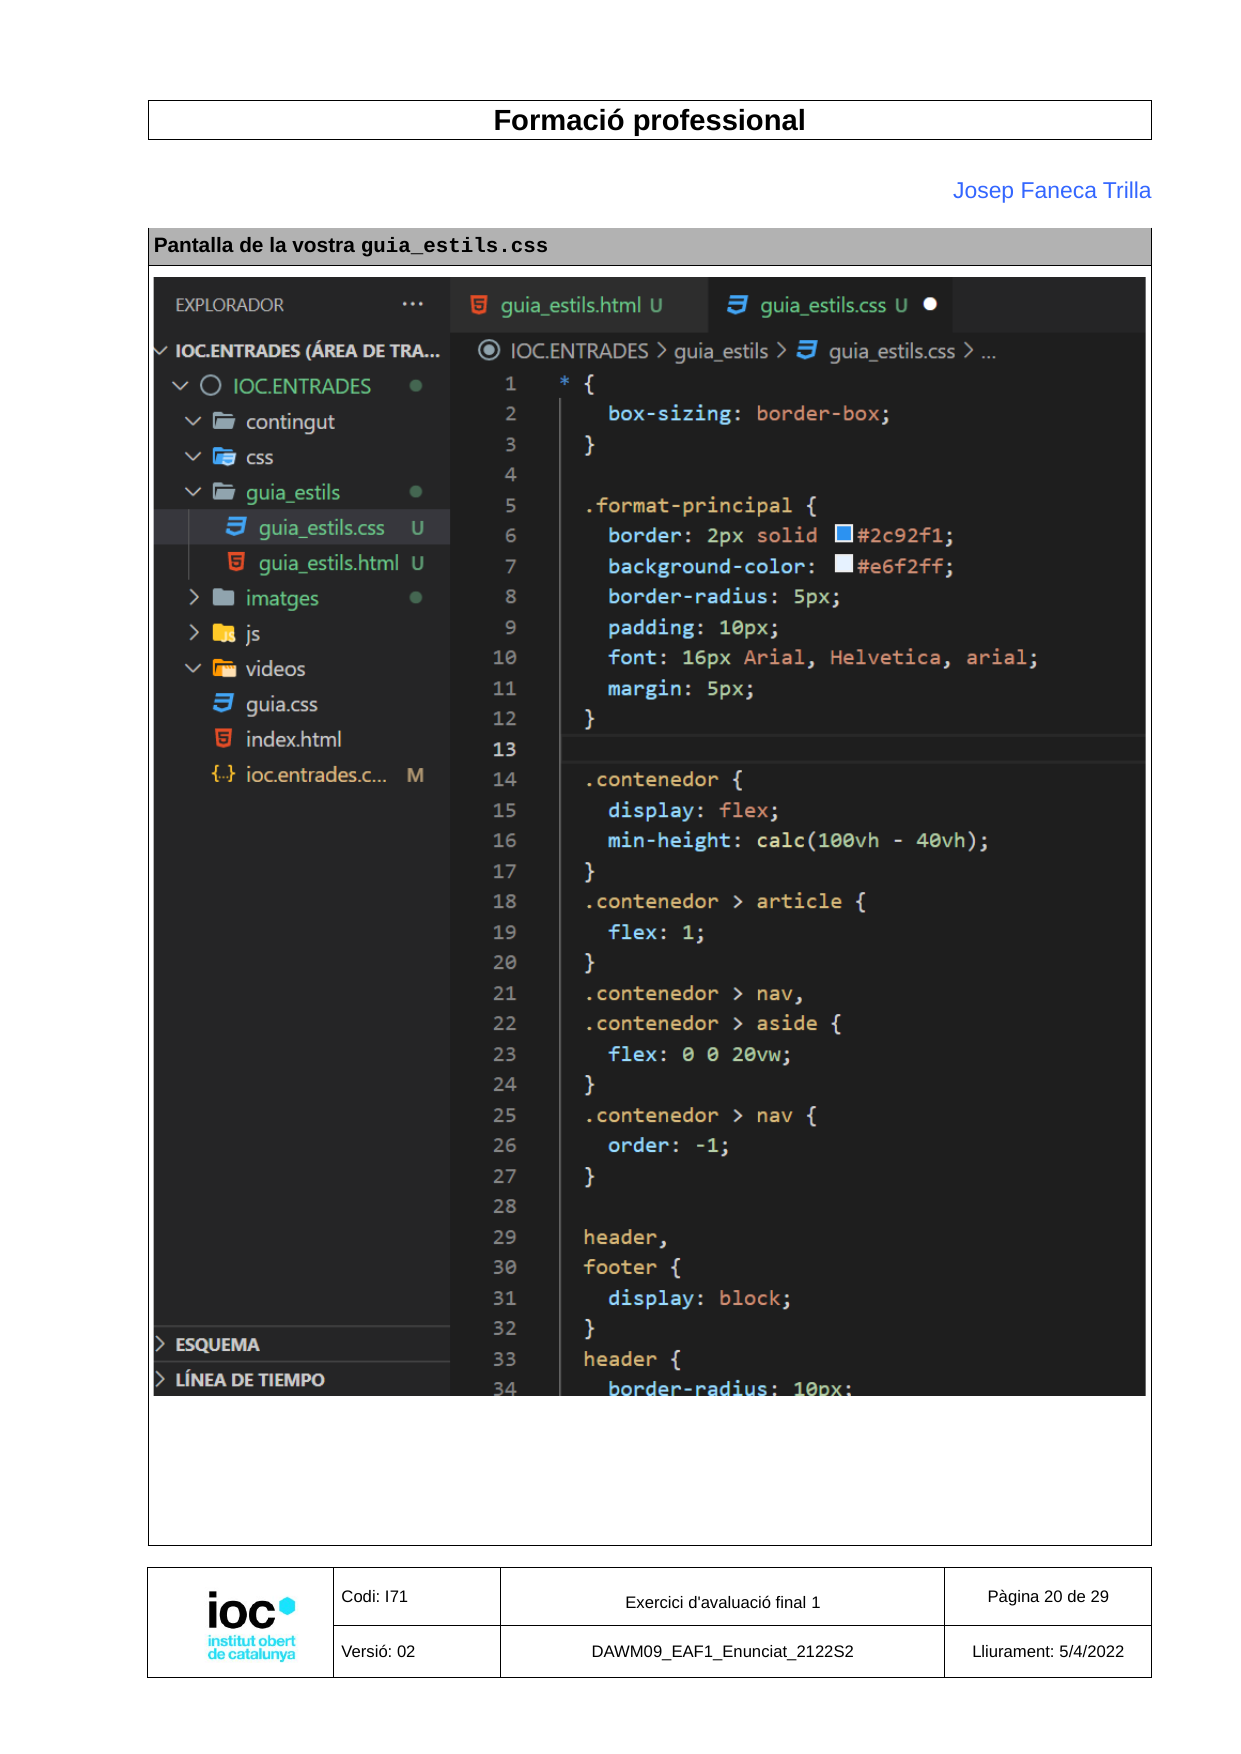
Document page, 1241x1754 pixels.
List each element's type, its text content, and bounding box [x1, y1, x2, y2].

table_header Pantalla de la vostra guia_estils.css [149, 228, 1151, 265]
picture [153, 277, 1146, 1396]
picture [195, 1577, 309, 1673]
table_cell [149, 266, 1151, 1545]
